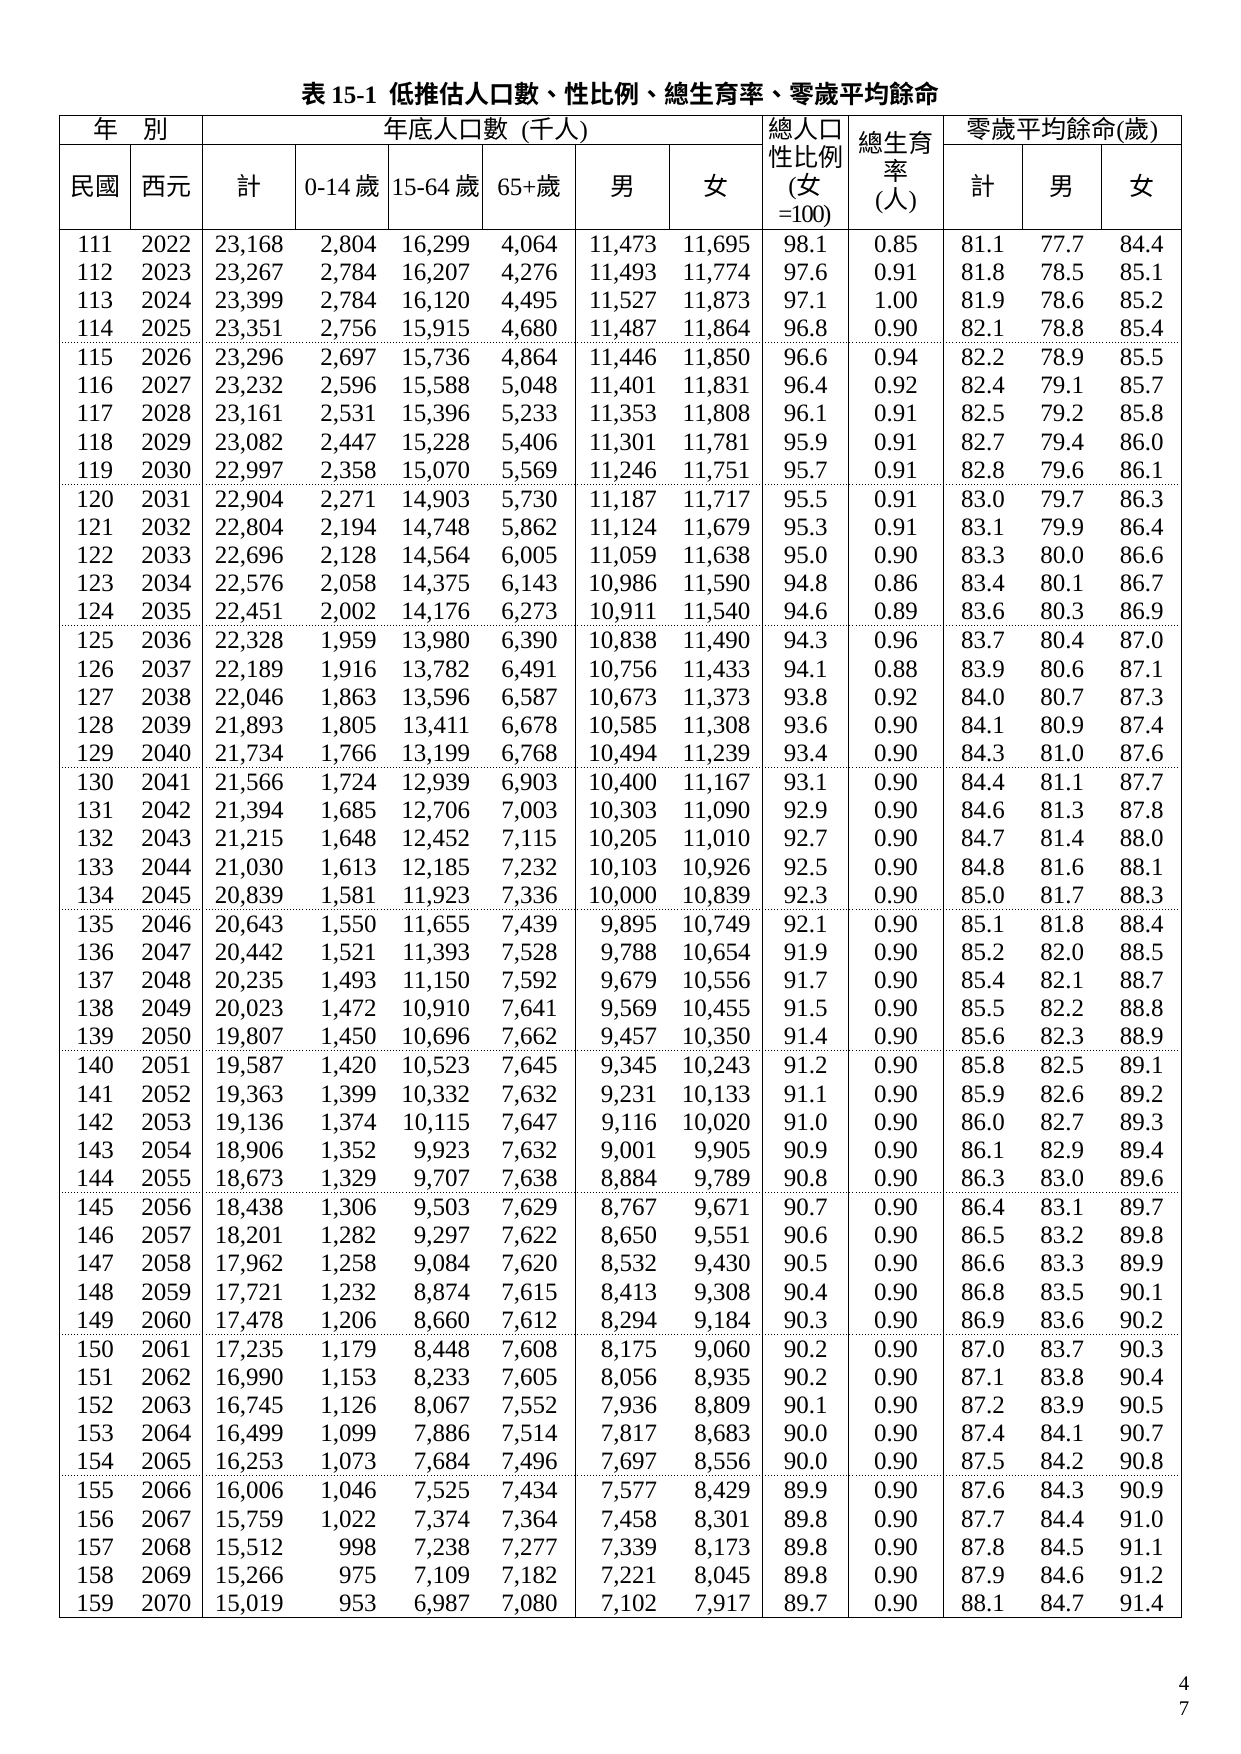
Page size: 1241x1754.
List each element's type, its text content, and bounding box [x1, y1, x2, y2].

table_cell 22,328 [203, 625, 296, 654]
table_cell 0.90 [849, 1221, 943, 1249]
table_cell 86.0 [944, 1108, 1022, 1136]
table_cell 9,184 [669, 1306, 762, 1334]
table_cell 1,581 [296, 881, 389, 909]
table_cell 15,266 [203, 1561, 296, 1589]
table_cell 80.0 [1023, 541, 1102, 569]
table_cell 8,067 [389, 1391, 482, 1419]
table_cell 2058 [130, 1249, 202, 1277]
table_cell 9,788 [576, 938, 669, 966]
table_cell 81.4 [1023, 824, 1102, 852]
table_cell 0.90 [849, 739, 943, 767]
table_cell 11,150 [389, 966, 482, 994]
table_cell 7,684 [389, 1447, 482, 1475]
table_cell 18,673 [203, 1164, 296, 1192]
table_cell 138 [60, 994, 130, 1022]
table_cell 11,010 [669, 824, 762, 852]
table_cell 80.4 [1023, 625, 1102, 654]
table_cell 7,339 [576, 1533, 669, 1561]
table_cell 83.1 [944, 513, 1022, 541]
table_cell 2,447 [296, 428, 389, 456]
table_cell 0-14歲 [296, 145, 388, 228]
table_cell 7,629 [482, 1192, 575, 1221]
table_cell 91.4 [763, 1022, 848, 1050]
table_cell 81.1 [944, 230, 1022, 258]
table_cell 1,521 [296, 938, 389, 966]
table_cell 86.9 [1102, 597, 1181, 625]
table_cell 96.6 [763, 342, 848, 371]
table_cell 0.90 [849, 1589, 943, 1617]
table_cell 9,905 [669, 1136, 762, 1164]
table_cell 7,577 [576, 1475, 669, 1504]
table_cell 0.90 [849, 314, 943, 342]
table_cell 22,804 [203, 513, 296, 541]
table_cell 9,707 [389, 1164, 482, 1192]
table_cell 88.3 [1102, 881, 1181, 909]
table_cell 16,253 [203, 1447, 296, 1475]
table_cell 89.4 [1102, 1136, 1181, 1164]
table_cell 80.6 [1023, 655, 1102, 683]
table_cell 90.1 [1102, 1278, 1181, 1306]
table_cell 7,645 [482, 1050, 575, 1079]
table_cell 2040 [130, 739, 202, 767]
table_cell 0.90 [849, 1391, 943, 1419]
table_cell 86.3 [1102, 484, 1181, 513]
table_cell 14,375 [389, 569, 482, 597]
table_cell 1,099 [296, 1419, 389, 1447]
table_cell 95.0 [763, 541, 848, 569]
table_cell 84.7 [1023, 1589, 1102, 1617]
table_cell 148 [60, 1278, 130, 1306]
table_cell 94.3 [763, 625, 848, 654]
table_cell 0.90 [849, 711, 943, 739]
table_cell 82.6 [1023, 1080, 1102, 1108]
table_cell 85.9 [944, 1080, 1022, 1108]
table_cell 94.8 [763, 569, 848, 597]
table_cell 8,301 [669, 1505, 762, 1533]
table_cell 2051 [130, 1050, 202, 1079]
table_cell 11,808 [669, 399, 762, 427]
table_cell 2,804 [296, 230, 389, 258]
table_cell 82.5 [1023, 1050, 1102, 1079]
table_cell 7,277 [482, 1533, 575, 1561]
table_cell 90.5 [763, 1249, 848, 1277]
table_cell 86.0 [1102, 428, 1181, 456]
table_cell 89.3 [1102, 1108, 1181, 1136]
table_cell 1,450 [296, 1022, 389, 1050]
table_cell 9,569 [576, 994, 669, 1022]
table_cell 6,005 [482, 541, 575, 569]
table_cell 9,060 [669, 1334, 762, 1363]
table_cell 11,873 [669, 286, 762, 314]
table_cell 10,243 [669, 1050, 762, 1079]
table_cell 90.2 [763, 1334, 848, 1363]
table_cell 89.9 [1102, 1249, 1181, 1277]
table_cell 85.8 [944, 1050, 1022, 1079]
table_cell 2056 [130, 1192, 202, 1221]
table_cell 11,487 [576, 314, 669, 342]
table_cell 90.8 [1102, 1447, 1181, 1475]
table_cell 23,296 [203, 342, 296, 371]
table_cell 4,864 [482, 342, 575, 371]
table_cell 65+歲 [483, 145, 575, 228]
table_cell 87.3 [1102, 683, 1181, 711]
table_cell 0.91 [849, 484, 943, 513]
table_cell 9,551 [669, 1221, 762, 1249]
table_cell 1,374 [296, 1108, 389, 1136]
table_cell 78.6 [1023, 286, 1102, 314]
table_cell 21,893 [203, 711, 296, 739]
table_cell 85.4 [1102, 314, 1181, 342]
table_cell 85.6 [944, 1022, 1022, 1050]
table_cell 0.90 [849, 1108, 943, 1136]
table_cell 7,434 [482, 1475, 575, 1504]
table_cell 83.4 [944, 569, 1022, 597]
table_cell 151 [60, 1363, 130, 1391]
table_cell 134 [60, 881, 130, 909]
table_cell 7,238 [389, 1533, 482, 1561]
table_cell 19,136 [203, 1108, 296, 1136]
table_cell 0.90 [849, 1164, 943, 1192]
table_cell 150 [60, 1334, 130, 1363]
table_cell 16,990 [203, 1363, 296, 1391]
table_cell 0.90 [849, 1561, 943, 1589]
table_cell 91.7 [763, 966, 848, 994]
table_cell 87.1 [944, 1363, 1022, 1391]
table_cell 6,678 [482, 711, 575, 739]
table_cell 118 [60, 428, 130, 456]
table_cell 90.3 [763, 1306, 848, 1334]
table_cell 84.1 [1023, 1419, 1102, 1447]
table_cell 13,782 [389, 655, 482, 683]
table_cell 6,273 [482, 597, 575, 625]
table_cell 84.2 [1023, 1447, 1102, 1475]
table_cell 8,175 [576, 1334, 669, 1363]
table_cell 7,632 [482, 1136, 575, 1164]
table_cell 民國 [60, 145, 130, 228]
table_cell 85.4 [944, 966, 1022, 994]
table_cell 8,173 [669, 1533, 762, 1561]
table_cell 88.7 [1102, 966, 1181, 994]
table_cell 159 [60, 1589, 130, 1617]
table_cell 0.94 [849, 342, 943, 371]
table_cell 11,774 [669, 258, 762, 286]
table_cell 82.1 [1023, 966, 1102, 994]
table_cell 91.4 [1102, 1589, 1181, 1617]
table_cell 140 [60, 1050, 130, 1079]
table_cell 85.1 [1102, 258, 1181, 286]
table_cell 7,641 [482, 994, 575, 1022]
table_cell 2044 [130, 853, 202, 881]
table_cell 0.90 [849, 1136, 943, 1164]
table_cell 10,350 [669, 1022, 762, 1050]
table_cell 15,019 [203, 1589, 296, 1617]
table_cell 88.1 [944, 1589, 1022, 1617]
table_cell 145 [60, 1192, 130, 1221]
table_cell 1.00 [849, 286, 943, 314]
table_cell 2055 [130, 1164, 202, 1192]
table_cell 87.6 [1102, 739, 1181, 767]
table_cell 81.8 [944, 258, 1022, 286]
table_cell 10,926 [669, 853, 762, 881]
table_cell 11,923 [389, 881, 482, 909]
table_cell 113 [60, 286, 130, 314]
table_cell 7,592 [482, 966, 575, 994]
table_cell 78.8 [1023, 314, 1102, 342]
table_cell 8,660 [389, 1306, 482, 1334]
table_cell 84.7 [944, 824, 1022, 852]
table_cell 0.90 [849, 1363, 943, 1391]
table_cell 156 [60, 1505, 130, 1533]
table_cell 90.1 [763, 1391, 848, 1419]
table_cell 87.4 [944, 1419, 1022, 1447]
table_cell 78.9 [1023, 342, 1102, 371]
table_cell 1,046 [296, 1475, 389, 1504]
table_cell 12,185 [389, 853, 482, 881]
table_header 總人口 性比例 (女=100) [763, 116, 848, 228]
table_cell 82.7 [1023, 1108, 1102, 1136]
table_cell 11,090 [669, 796, 762, 824]
table_cell 8,045 [669, 1561, 762, 1589]
table_cell 11,239 [669, 739, 762, 767]
table_cell 22,904 [203, 484, 296, 513]
table_cell 89.7 [763, 1589, 848, 1617]
table_cell 1,206 [296, 1306, 389, 1334]
table_cell 11,590 [669, 569, 762, 597]
table_cell 91.0 [1102, 1505, 1181, 1533]
table_cell 22,696 [203, 541, 296, 569]
table_cell 16,006 [203, 1475, 296, 1504]
table_cell 21,734 [203, 739, 296, 767]
table_cell 85.2 [944, 938, 1022, 966]
table_cell 4,276 [482, 258, 575, 286]
table_cell 11,717 [669, 484, 762, 513]
table_cell 121 [60, 513, 130, 541]
table_cell 7,080 [482, 1589, 575, 1617]
table_cell 西元 [131, 145, 202, 228]
table_cell 86.6 [1102, 541, 1181, 569]
table_cell 144 [60, 1164, 130, 1192]
table_cell 8,429 [669, 1475, 762, 1504]
table_cell 94.1 [763, 655, 848, 683]
table_cell 7,109 [389, 1561, 482, 1589]
table_cell 90.7 [763, 1192, 848, 1221]
table_cell 7,632 [482, 1080, 575, 1108]
table_cell 2047 [130, 938, 202, 966]
table_cell 2028 [130, 399, 202, 427]
table_cell 10,911 [576, 597, 669, 625]
table_cell 2,194 [296, 513, 389, 541]
table_cell 11,433 [669, 655, 762, 683]
table_cell 0.90 [849, 1419, 943, 1447]
table_cell 15,736 [389, 342, 482, 371]
table_cell 11,781 [669, 428, 762, 456]
table_cell 11,655 [389, 909, 482, 938]
table_cell 83.3 [944, 541, 1022, 569]
table_cell 10,838 [576, 625, 669, 654]
table_cell 10,654 [669, 938, 762, 966]
table_cell 81.8 [1023, 909, 1102, 938]
table_cell 157 [60, 1533, 130, 1561]
table_cell 2042 [130, 796, 202, 824]
table_cell 10,910 [389, 994, 482, 1022]
table_cell 7,638 [482, 1164, 575, 1192]
table_cell 90.4 [763, 1278, 848, 1306]
table_cell 10,839 [669, 881, 762, 909]
table_cell 83.0 [944, 484, 1022, 513]
table_cell 90.5 [1102, 1391, 1181, 1419]
table_cell 81.1 [1023, 767, 1102, 796]
table_cell 0.96 [849, 625, 943, 654]
table_cell 1,420 [296, 1050, 389, 1079]
table_cell 1,685 [296, 796, 389, 824]
table_cell 83.9 [944, 655, 1022, 683]
table_cell 91.1 [1102, 1533, 1181, 1561]
table_cell 2,596 [296, 371, 389, 399]
table_cell 82.3 [1023, 1022, 1102, 1050]
table_cell 11,353 [576, 399, 669, 427]
table_cell 0.90 [849, 1050, 943, 1079]
table_cell 84.6 [944, 796, 1022, 824]
table_cell 79.6 [1023, 456, 1102, 484]
table_cell 87.7 [944, 1505, 1022, 1533]
table_cell 79.4 [1023, 428, 1102, 456]
table_cell 11,490 [669, 625, 762, 654]
table_cell 8,935 [669, 1363, 762, 1391]
table_cell 81.3 [1023, 796, 1102, 824]
table_cell 0.92 [849, 371, 943, 399]
table_cell 84.4 [944, 767, 1022, 796]
table_cell 89.1 [1102, 1050, 1181, 1079]
table_cell 84.5 [1023, 1533, 1102, 1561]
table_cell 88.5 [1102, 938, 1181, 966]
table_cell 975 [296, 1561, 389, 1589]
table_cell 89.8 [763, 1533, 848, 1561]
table_cell 12,706 [389, 796, 482, 824]
table_cell 2048 [130, 966, 202, 994]
table_cell 1,153 [296, 1363, 389, 1391]
table_cell 21,030 [203, 853, 296, 881]
table_cell 1,959 [296, 625, 389, 654]
table_cell 8,056 [576, 1363, 669, 1391]
table_cell 80.3 [1023, 597, 1102, 625]
table_cell 13,596 [389, 683, 482, 711]
table_cell 4,064 [482, 230, 575, 258]
table_cell 9,923 [389, 1136, 482, 1164]
table_cell 0.90 [849, 767, 943, 796]
table_cell 9,430 [669, 1249, 762, 1277]
table_cell 94.6 [763, 597, 848, 625]
table_cell 0.90 [849, 881, 943, 909]
table_cell 15,228 [389, 428, 482, 456]
table_cell 7,458 [576, 1505, 669, 1533]
table_cell 0.91 [849, 258, 943, 286]
table_cell 7,102 [576, 1589, 669, 1617]
table_cell 10,103 [576, 853, 669, 881]
text 表15-1 低推估人口數、性比例、總生育率、零歲平均餘命 [59, 75, 1181, 111]
table_cell 7,514 [482, 1419, 575, 1447]
table_cell 2061 [130, 1334, 202, 1363]
table_cell 2039 [130, 711, 202, 739]
table_cell 計 [944, 145, 1022, 228]
table_cell 92.3 [763, 881, 848, 909]
table_cell 90.9 [1102, 1475, 1181, 1504]
table_cell 97.1 [763, 286, 848, 314]
table_cell 2059 [130, 1278, 202, 1306]
table_cell 142 [60, 1108, 130, 1136]
table_cell 5,233 [482, 399, 575, 427]
table_cell 87.6 [944, 1475, 1022, 1504]
table_cell 152 [60, 1391, 130, 1419]
table_cell 953 [296, 1589, 389, 1617]
table_cell 14,176 [389, 597, 482, 625]
table_cell 83.8 [1023, 1363, 1102, 1391]
table_cell 2023 [130, 258, 202, 286]
table_cell 10,020 [669, 1108, 762, 1136]
table_cell 22,189 [203, 655, 296, 683]
table_cell 7,525 [389, 1475, 482, 1504]
table_cell 11,308 [669, 711, 762, 739]
table_cell 85.1 [944, 909, 1022, 938]
table_cell 80.1 [1023, 569, 1102, 597]
table_cell 11,850 [669, 342, 762, 371]
table_cell 93.6 [763, 711, 848, 739]
table_cell 9,679 [576, 966, 669, 994]
table_cell 2,002 [296, 597, 389, 625]
table_cell 女 [1102, 145, 1181, 228]
table_cell 11,638 [669, 541, 762, 569]
table_cell 1,863 [296, 683, 389, 711]
table_cell 83.6 [1023, 1306, 1102, 1334]
table_cell 7,917 [669, 1589, 762, 1617]
table_cell 23,399 [203, 286, 296, 314]
table_cell 1,493 [296, 966, 389, 994]
table_cell 2037 [130, 655, 202, 683]
table_cell 87.2 [944, 1391, 1022, 1419]
table_cell 16,299 [389, 230, 482, 258]
table_cell 9,671 [669, 1192, 762, 1221]
table_cell 89.8 [1102, 1221, 1181, 1249]
table_cell 89.6 [1102, 1164, 1181, 1192]
table_cell 136 [60, 938, 130, 966]
table_cell 22,997 [203, 456, 296, 484]
table_cell 17,478 [203, 1306, 296, 1334]
table_cell 88.9 [1102, 1022, 1181, 1050]
table_cell 0.89 [849, 597, 943, 625]
table_cell 0.91 [849, 428, 943, 456]
table_cell 11,473 [576, 230, 669, 258]
table_cell 128 [60, 711, 130, 739]
table_cell 19,807 [203, 1022, 296, 1050]
table_cell 2038 [130, 683, 202, 711]
table_cell 10,303 [576, 796, 669, 824]
table_cell 15-64歲 [389, 145, 482, 228]
table_cell 84.3 [944, 739, 1022, 767]
table_cell 92.7 [763, 824, 848, 852]
table_cell 81.7 [1023, 881, 1102, 909]
table_cell 9,503 [389, 1192, 482, 1221]
table_cell 96.4 [763, 371, 848, 399]
table_cell 17,962 [203, 1249, 296, 1277]
table_cell 23,232 [203, 371, 296, 399]
table_cell 85.2 [1102, 286, 1181, 314]
table_cell 11,679 [669, 513, 762, 541]
table_cell 2049 [130, 994, 202, 1022]
table_cell 0.88 [849, 655, 943, 683]
table_cell 16,499 [203, 1419, 296, 1447]
table_cell 0.90 [849, 909, 943, 938]
table_cell 93.1 [763, 767, 848, 796]
table_cell 0.90 [849, 1533, 943, 1561]
table_cell 82.4 [944, 371, 1022, 399]
table_cell 2064 [130, 1419, 202, 1447]
table_cell 91.1 [763, 1080, 848, 1108]
table_cell 11,059 [576, 541, 669, 569]
table_cell 92.9 [763, 796, 848, 824]
table_cell 83.3 [1023, 1249, 1102, 1277]
table_cell 88.8 [1102, 994, 1181, 1022]
table_cell 86.4 [1102, 513, 1181, 541]
table_cell 16,745 [203, 1391, 296, 1419]
table_cell 8,556 [669, 1447, 762, 1475]
table_cell 9,084 [389, 1249, 482, 1277]
table_cell 15,396 [389, 399, 482, 427]
table_cell 7,115 [482, 824, 575, 852]
table_cell 20,235 [203, 966, 296, 994]
table_cell 0.90 [849, 1447, 943, 1475]
table_cell 10,696 [389, 1022, 482, 1050]
table_cell 19,587 [203, 1050, 296, 1079]
table_cell 82.5 [944, 399, 1022, 427]
table_cell 2063 [130, 1391, 202, 1419]
table_cell 89.8 [763, 1561, 848, 1589]
table_cell 11,751 [669, 456, 762, 484]
table_cell 1,329 [296, 1164, 389, 1192]
table_cell 17,721 [203, 1278, 296, 1306]
table_cell 男 [1023, 145, 1101, 228]
table_cell 143 [60, 1136, 130, 1164]
table_cell 5,862 [482, 513, 575, 541]
table_cell 7,552 [482, 1391, 575, 1419]
table_cell 98.1 [763, 230, 848, 258]
table_cell 132 [60, 824, 130, 852]
table_cell 2,784 [296, 258, 389, 286]
table_cell 7,364 [482, 1505, 575, 1533]
table_cell 87.5 [944, 1447, 1022, 1475]
table_cell 116 [60, 371, 130, 399]
table_cell 8,767 [576, 1192, 669, 1221]
table_cell 85.0 [944, 881, 1022, 909]
table_cell 90.7 [1102, 1419, 1181, 1447]
table_cell 0.90 [849, 966, 943, 994]
table_cell 9,231 [576, 1080, 669, 1108]
table_cell 10,585 [576, 711, 669, 739]
table_cell 22,046 [203, 683, 296, 711]
table_cell 21,215 [203, 824, 296, 852]
table_cell 17,235 [203, 1334, 296, 1363]
table_cell 10,205 [576, 824, 669, 852]
table_cell 11,167 [669, 767, 762, 796]
table_cell 2045 [130, 881, 202, 909]
table_cell 82.0 [1023, 938, 1102, 966]
table_cell 9,308 [669, 1278, 762, 1306]
table_cell 131 [60, 796, 130, 824]
table_cell 87.4 [1102, 711, 1181, 739]
table_cell 86.6 [944, 1249, 1022, 1277]
table_cell 84.0 [944, 683, 1022, 711]
table_cell 6,587 [482, 683, 575, 711]
table_cell 13,980 [389, 625, 482, 654]
table_cell 15,070 [389, 456, 482, 484]
table_cell 22,576 [203, 569, 296, 597]
table_cell 14,903 [389, 484, 482, 513]
table_cell 1,126 [296, 1391, 389, 1419]
table_cell 0.90 [849, 796, 943, 824]
table_cell 92.1 [763, 909, 848, 938]
table_cell 95.7 [763, 456, 848, 484]
table_cell 2041 [130, 767, 202, 796]
table_cell 0.90 [849, 1278, 943, 1306]
table_cell 0.90 [849, 824, 943, 852]
table_cell 0.90 [849, 1249, 943, 1277]
table_cell 91.5 [763, 994, 848, 1022]
table_cell 90.0 [763, 1419, 848, 1447]
table_cell 84.8 [944, 853, 1022, 881]
table_cell 7,936 [576, 1391, 669, 1419]
table_cell 22,451 [203, 597, 296, 625]
table_cell 87.9 [944, 1561, 1022, 1589]
table_cell 18,201 [203, 1221, 296, 1249]
table_cell 1,648 [296, 824, 389, 852]
table_cell 11,393 [389, 938, 482, 966]
table_cell 14,564 [389, 541, 482, 569]
table_cell 83.2 [1023, 1221, 1102, 1249]
table_cell 11,373 [669, 683, 762, 711]
table_cell 84.6 [1023, 1561, 1102, 1589]
table_cell 2050 [130, 1022, 202, 1050]
table_cell 0.90 [849, 1022, 943, 1050]
table_cell 7,697 [576, 1447, 669, 1475]
table_cell 117 [60, 399, 130, 427]
table_cell 11,493 [576, 258, 669, 286]
table_cell 1,282 [296, 1221, 389, 1249]
table_cell 83.6 [944, 597, 1022, 625]
table_cell 92.5 [763, 853, 848, 881]
table_cell 82.7 [944, 428, 1022, 456]
table_cell 7,620 [482, 1249, 575, 1277]
table_cell 9,297 [389, 1221, 482, 1249]
table_cell 0.90 [849, 1080, 943, 1108]
table_cell 120 [60, 484, 130, 513]
table_cell 84.4 [1102, 230, 1181, 258]
table_cell 2070 [130, 1589, 202, 1617]
table_cell 13,199 [389, 739, 482, 767]
table_cell 11,187 [576, 484, 669, 513]
table_cell 0.90 [849, 1505, 943, 1533]
table_cell 12,939 [389, 767, 482, 796]
table_cell 7,605 [482, 1363, 575, 1391]
table_cell 1,306 [296, 1192, 389, 1221]
table_cell 2,531 [296, 399, 389, 427]
table_cell 5,048 [482, 371, 575, 399]
table_cell 6,987 [389, 1589, 482, 1617]
table_header 年底人口數 (千人) [203, 116, 762, 144]
table_cell 1,179 [296, 1334, 389, 1363]
table_cell 88.4 [1102, 909, 1181, 938]
table_cell 81.9 [944, 286, 1022, 314]
table_cell 6,768 [482, 739, 575, 767]
table_cell 84.1 [944, 711, 1022, 739]
table_cell 137 [60, 966, 130, 994]
table_cell 2031 [130, 484, 202, 513]
table_cell 1,073 [296, 1447, 389, 1475]
table_cell 9,457 [576, 1022, 669, 1050]
table_cell 89.8 [763, 1505, 848, 1533]
table_cell 83.5 [1023, 1278, 1102, 1306]
table_cell 2065 [130, 1447, 202, 1475]
table_cell 11,695 [669, 230, 762, 258]
table_cell 6,903 [482, 767, 575, 796]
table_cell 153 [60, 1419, 130, 1447]
table_cell 1,352 [296, 1136, 389, 1164]
table_cell 23,168 [203, 230, 296, 258]
table_cell 0.90 [849, 994, 943, 1022]
table_cell 11,864 [669, 314, 762, 342]
table_cell 133 [60, 853, 130, 881]
table_cell 21,566 [203, 767, 296, 796]
table_cell 88.1 [1102, 853, 1181, 881]
table_cell 0.90 [849, 1475, 943, 1504]
table_cell 7,615 [482, 1278, 575, 1306]
table_cell 7,439 [482, 909, 575, 938]
table_cell 8,874 [389, 1278, 482, 1306]
table_cell 90.0 [763, 1447, 848, 1475]
table_cell 7,232 [482, 853, 575, 881]
table_cell 2057 [130, 1221, 202, 1249]
table_cell 23,161 [203, 399, 296, 427]
table_cell 10,455 [669, 994, 762, 1022]
table_cell 79.7 [1023, 484, 1102, 513]
table_cell 86.1 [1102, 456, 1181, 484]
table_cell 91.0 [763, 1108, 848, 1136]
table_cell 7,336 [482, 881, 575, 909]
table_cell 85.8 [1102, 399, 1181, 427]
table_cell 7,496 [482, 1447, 575, 1475]
table_cell 7,647 [482, 1108, 575, 1136]
table_cell 86.4 [944, 1192, 1022, 1221]
table_cell 15,512 [203, 1533, 296, 1561]
table_cell 9,345 [576, 1050, 669, 1079]
table_cell 135 [60, 909, 130, 938]
table_cell 計 [203, 145, 295, 228]
table_cell 87.0 [1102, 625, 1181, 654]
table_cell 82.1 [944, 314, 1022, 342]
table_cell 125 [60, 625, 130, 654]
table_cell 15,915 [389, 314, 482, 342]
table_cell 1,258 [296, 1249, 389, 1277]
table_cell 18,906 [203, 1136, 296, 1164]
table_cell 8,413 [576, 1278, 669, 1306]
table_cell 83.7 [944, 625, 1022, 654]
table_cell 86.7 [1102, 569, 1181, 597]
table_cell 84.3 [1023, 1475, 1102, 1504]
table_cell 7,374 [389, 1505, 482, 1533]
table_cell 2060 [130, 1306, 202, 1334]
table_cell 86.5 [944, 1221, 1022, 1249]
table_cell 2,697 [296, 342, 389, 371]
table_cell 86.9 [944, 1306, 1022, 1334]
table_cell 141 [60, 1080, 130, 1108]
table_cell 96.1 [763, 399, 848, 427]
table_cell 1,916 [296, 655, 389, 683]
table_cell 87.0 [944, 1334, 1022, 1363]
table_cell 1,724 [296, 767, 389, 796]
table_cell 8,884 [576, 1164, 669, 1192]
table_cell 91.2 [1102, 1561, 1181, 1589]
table_cell 83.1 [1023, 1192, 1102, 1221]
table_cell 83.9 [1023, 1391, 1102, 1419]
table_cell 81.6 [1023, 853, 1102, 881]
table_cell 91.9 [763, 938, 848, 966]
table_cell 95.9 [763, 428, 848, 456]
table_cell 0.90 [849, 853, 943, 881]
table_cell 83.7 [1023, 1334, 1102, 1363]
table_cell 11,301 [576, 428, 669, 456]
table_cell 11,124 [576, 513, 669, 541]
table_cell 1,472 [296, 994, 389, 1022]
table_cell 10,556 [669, 966, 762, 994]
table_cell 90.6 [763, 1221, 848, 1249]
table_cell 4,495 [482, 286, 575, 314]
table_cell 130 [60, 767, 130, 796]
table_cell 8,233 [389, 1363, 482, 1391]
table_cell 7,221 [576, 1561, 669, 1589]
table_cell 79.1 [1023, 371, 1102, 399]
table_cell 7,608 [482, 1334, 575, 1363]
table_cell 14,748 [389, 513, 482, 541]
table_cell 6,143 [482, 569, 575, 597]
table_cell 20,643 [203, 909, 296, 938]
table_cell 1,613 [296, 853, 389, 881]
table_cell 88.0 [1102, 824, 1181, 852]
table_cell 82.9 [1023, 1136, 1102, 1164]
table_cell 127 [60, 683, 130, 711]
table_cell 0.90 [849, 1192, 943, 1221]
table_cell 10,673 [576, 683, 669, 711]
table_cell 114 [60, 314, 130, 342]
table_cell 2043 [130, 824, 202, 852]
table_cell 2034 [130, 569, 202, 597]
table_cell 2066 [130, 1475, 202, 1504]
table_cell 86.3 [944, 1164, 1022, 1192]
table_cell 126 [60, 655, 130, 683]
table_cell 2035 [130, 597, 202, 625]
table_cell 90.2 [1102, 1306, 1181, 1334]
table_cell 9,116 [576, 1108, 669, 1136]
table_cell 86.8 [944, 1278, 1022, 1306]
table_cell 82.2 [944, 342, 1022, 371]
table_cell 89.2 [1102, 1080, 1181, 1108]
table_cell 90.8 [763, 1164, 848, 1192]
table_cell 147 [60, 1249, 130, 1277]
table_cell 83.0 [1023, 1164, 1102, 1192]
table_cell 81.0 [1023, 739, 1102, 767]
table_cell 95.3 [763, 513, 848, 541]
table_cell 139 [60, 1022, 130, 1050]
table_cell 8,532 [576, 1249, 669, 1277]
table_cell 79.2 [1023, 399, 1102, 427]
table_cell 0.91 [849, 399, 943, 427]
table_cell 10,749 [669, 909, 762, 938]
table_cell 90.4 [1102, 1363, 1181, 1391]
table_cell 10,986 [576, 569, 669, 597]
table_cell 2,358 [296, 456, 389, 484]
table_cell 7,817 [576, 1419, 669, 1447]
table_cell 10,332 [389, 1080, 482, 1108]
table_cell 2026 [130, 342, 202, 371]
table_cell 2,128 [296, 541, 389, 569]
table_cell 2062 [130, 1363, 202, 1391]
table_cell 111 [60, 230, 130, 258]
table_cell 8,448 [389, 1334, 482, 1363]
table_cell 1,399 [296, 1080, 389, 1108]
table_cell 82.8 [944, 456, 1022, 484]
table_cell 15,759 [203, 1505, 296, 1533]
table_cell 19,363 [203, 1080, 296, 1108]
table_cell 11,401 [576, 371, 669, 399]
table_cell 0.92 [849, 683, 943, 711]
table_cell 6,491 [482, 655, 575, 683]
table_cell 2025 [130, 314, 202, 342]
table_cell 23,082 [203, 428, 296, 456]
table_cell 2036 [130, 625, 202, 654]
table_cell 23,351 [203, 314, 296, 342]
table_cell 2033 [130, 541, 202, 569]
table_cell 15,588 [389, 371, 482, 399]
table_cell 11,446 [576, 342, 669, 371]
table_cell 10,494 [576, 739, 669, 767]
table_cell 124 [60, 597, 130, 625]
table_cell 87.7 [1102, 767, 1181, 796]
table_cell 80.9 [1023, 711, 1102, 739]
table_cell 0.90 [849, 938, 943, 966]
table_cell 0.91 [849, 513, 943, 541]
table_cell 90.3 [1102, 1334, 1181, 1363]
table_cell 85.7 [1102, 371, 1181, 399]
table_cell 11,527 [576, 286, 669, 314]
table_cell 149 [60, 1306, 130, 1334]
table_cell 18,438 [203, 1192, 296, 1221]
table_cell 123 [60, 569, 130, 597]
table_cell 13,411 [389, 711, 482, 739]
table_cell 7,182 [482, 1561, 575, 1589]
table_cell 2,784 [296, 286, 389, 314]
table_header 年 別 [60, 116, 202, 144]
table_cell 5,569 [482, 456, 575, 484]
table_cell 1,805 [296, 711, 389, 739]
table_cell 1,232 [296, 1278, 389, 1306]
table_cell 女 [670, 145, 762, 228]
table_cell 7,612 [482, 1306, 575, 1334]
table_cell 2,271 [296, 484, 389, 513]
table_cell 112 [60, 258, 130, 286]
table_cell 16,207 [389, 258, 482, 286]
table_cell 6,390 [482, 625, 575, 654]
table_cell 158 [60, 1561, 130, 1589]
table_cell 87.8 [1102, 796, 1181, 824]
table_cell 7,622 [482, 1221, 575, 1249]
table_header 零歲平均餘命(歲) [944, 116, 1181, 144]
table_cell 85.5 [1102, 342, 1181, 371]
table_cell 10,523 [389, 1050, 482, 1079]
table_cell 9,001 [576, 1136, 669, 1164]
table_cell 2067 [130, 1505, 202, 1533]
table_cell 119 [60, 456, 130, 484]
table_cell 23,267 [203, 258, 296, 286]
table_cell 122 [60, 541, 130, 569]
table_cell 89.9 [763, 1475, 848, 1504]
table_cell 10,115 [389, 1108, 482, 1136]
table_cell 78.5 [1023, 258, 1102, 286]
table_cell 9,895 [576, 909, 669, 938]
table_cell 11,540 [669, 597, 762, 625]
table_cell 1,766 [296, 739, 389, 767]
table_cell 7,003 [482, 796, 575, 824]
table_cell 998 [296, 1533, 389, 1561]
table_cell 10,133 [669, 1080, 762, 1108]
table_cell 0.86 [849, 569, 943, 597]
table_cell 2027 [130, 371, 202, 399]
table_cell 85.5 [944, 994, 1022, 1022]
table_cell 7,886 [389, 1419, 482, 1447]
table_cell 10,000 [576, 881, 669, 909]
table_cell 5,730 [482, 484, 575, 513]
table_cell 77.7 [1023, 230, 1102, 258]
table_header 總生育率 (人) [849, 116, 943, 228]
table_cell 84.4 [1023, 1505, 1102, 1533]
table_cell 129 [60, 739, 130, 767]
table_cell 2046 [130, 909, 202, 938]
table_cell 0.91 [849, 456, 943, 484]
table_cell 154 [60, 1447, 130, 1475]
table_cell 20,839 [203, 881, 296, 909]
table_cell 7,662 [482, 1022, 575, 1050]
table_cell 16,120 [389, 286, 482, 314]
table_cell 8,683 [669, 1419, 762, 1447]
table_cell 93.4 [763, 739, 848, 767]
table_cell 2068 [130, 1533, 202, 1561]
table_cell 96.8 [763, 314, 848, 342]
table_cell 10,400 [576, 767, 669, 796]
table_cell 0.90 [849, 1334, 943, 1363]
table_cell 10,756 [576, 655, 669, 683]
table_cell 0.90 [849, 541, 943, 569]
table_cell 97.6 [763, 258, 848, 286]
table_cell 2030 [130, 456, 202, 484]
table_cell 20,442 [203, 938, 296, 966]
table_cell 2053 [130, 1108, 202, 1136]
table_cell 79.9 [1023, 513, 1102, 541]
table_cell 21,394 [203, 796, 296, 824]
table_cell 87.8 [944, 1533, 1022, 1561]
table_cell 2022 [130, 230, 202, 258]
table_cell 1,550 [296, 909, 389, 938]
table_cell 86.1 [944, 1136, 1022, 1164]
table_cell 2024 [130, 286, 202, 314]
table_cell 82.2 [1023, 994, 1102, 1022]
table_cell 2052 [130, 1080, 202, 1108]
table_cell 93.8 [763, 683, 848, 711]
table_cell 90.9 [763, 1136, 848, 1164]
table_cell 11,246 [576, 456, 669, 484]
table_cell 87.1 [1102, 655, 1181, 683]
table_cell 11,831 [669, 371, 762, 399]
table_cell 2032 [130, 513, 202, 541]
table_cell 155 [60, 1475, 130, 1504]
table_cell 0.90 [849, 1306, 943, 1334]
table_cell 2,756 [296, 314, 389, 342]
table_cell 115 [60, 342, 130, 371]
table_cell 12,452 [389, 824, 482, 852]
table_cell 89.7 [1102, 1192, 1181, 1221]
table_cell 95.5 [763, 484, 848, 513]
table_cell 8,650 [576, 1221, 669, 1249]
table_cell 2,058 [296, 569, 389, 597]
table_cell 0.85 [849, 230, 943, 258]
table_cell 4,680 [482, 314, 575, 342]
table_cell 2029 [130, 428, 202, 456]
table_cell 8,294 [576, 1306, 669, 1334]
table_cell 2069 [130, 1561, 202, 1589]
table_cell 男 [576, 145, 669, 228]
table_cell 146 [60, 1221, 130, 1249]
table_cell 90.2 [763, 1363, 848, 1391]
table_cell 8,809 [669, 1391, 762, 1419]
table_cell 20,023 [203, 994, 296, 1022]
table_cell 7,528 [482, 938, 575, 966]
table_cell 80.7 [1023, 683, 1102, 711]
table_cell 5,406 [482, 428, 575, 456]
table_cell 91.2 [763, 1050, 848, 1079]
table_cell 2054 [130, 1136, 202, 1164]
table_cell 1,022 [296, 1505, 389, 1533]
table_cell 9,789 [669, 1164, 762, 1192]
